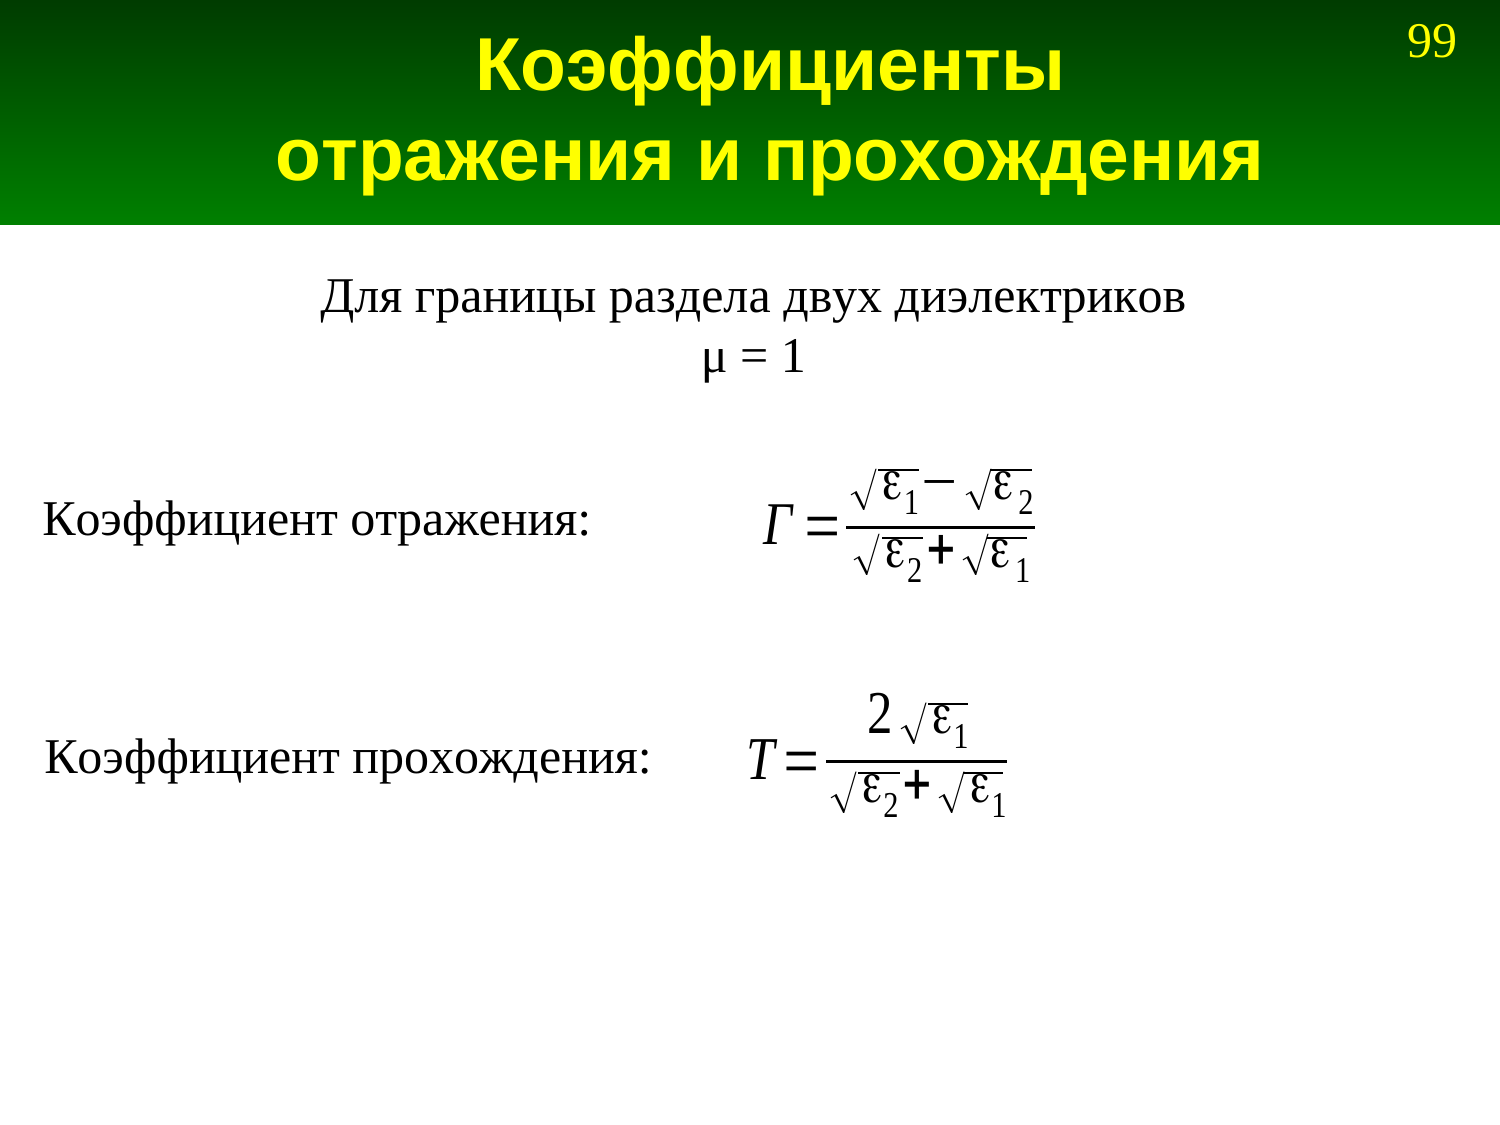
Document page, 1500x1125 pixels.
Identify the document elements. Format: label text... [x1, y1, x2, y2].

title Коэффициенты отражения и прохождения [100, 7, 1441, 204]
text_box Коэффициент прохождения: [29, 715, 667, 791]
text_box Для границы раздела двух диэлектриков μ = 1 [305, 254, 1202, 390]
chart [747, 464, 1051, 591]
text_box Коэффициент отражения: [27, 478, 607, 554]
chart [733, 680, 1023, 826]
